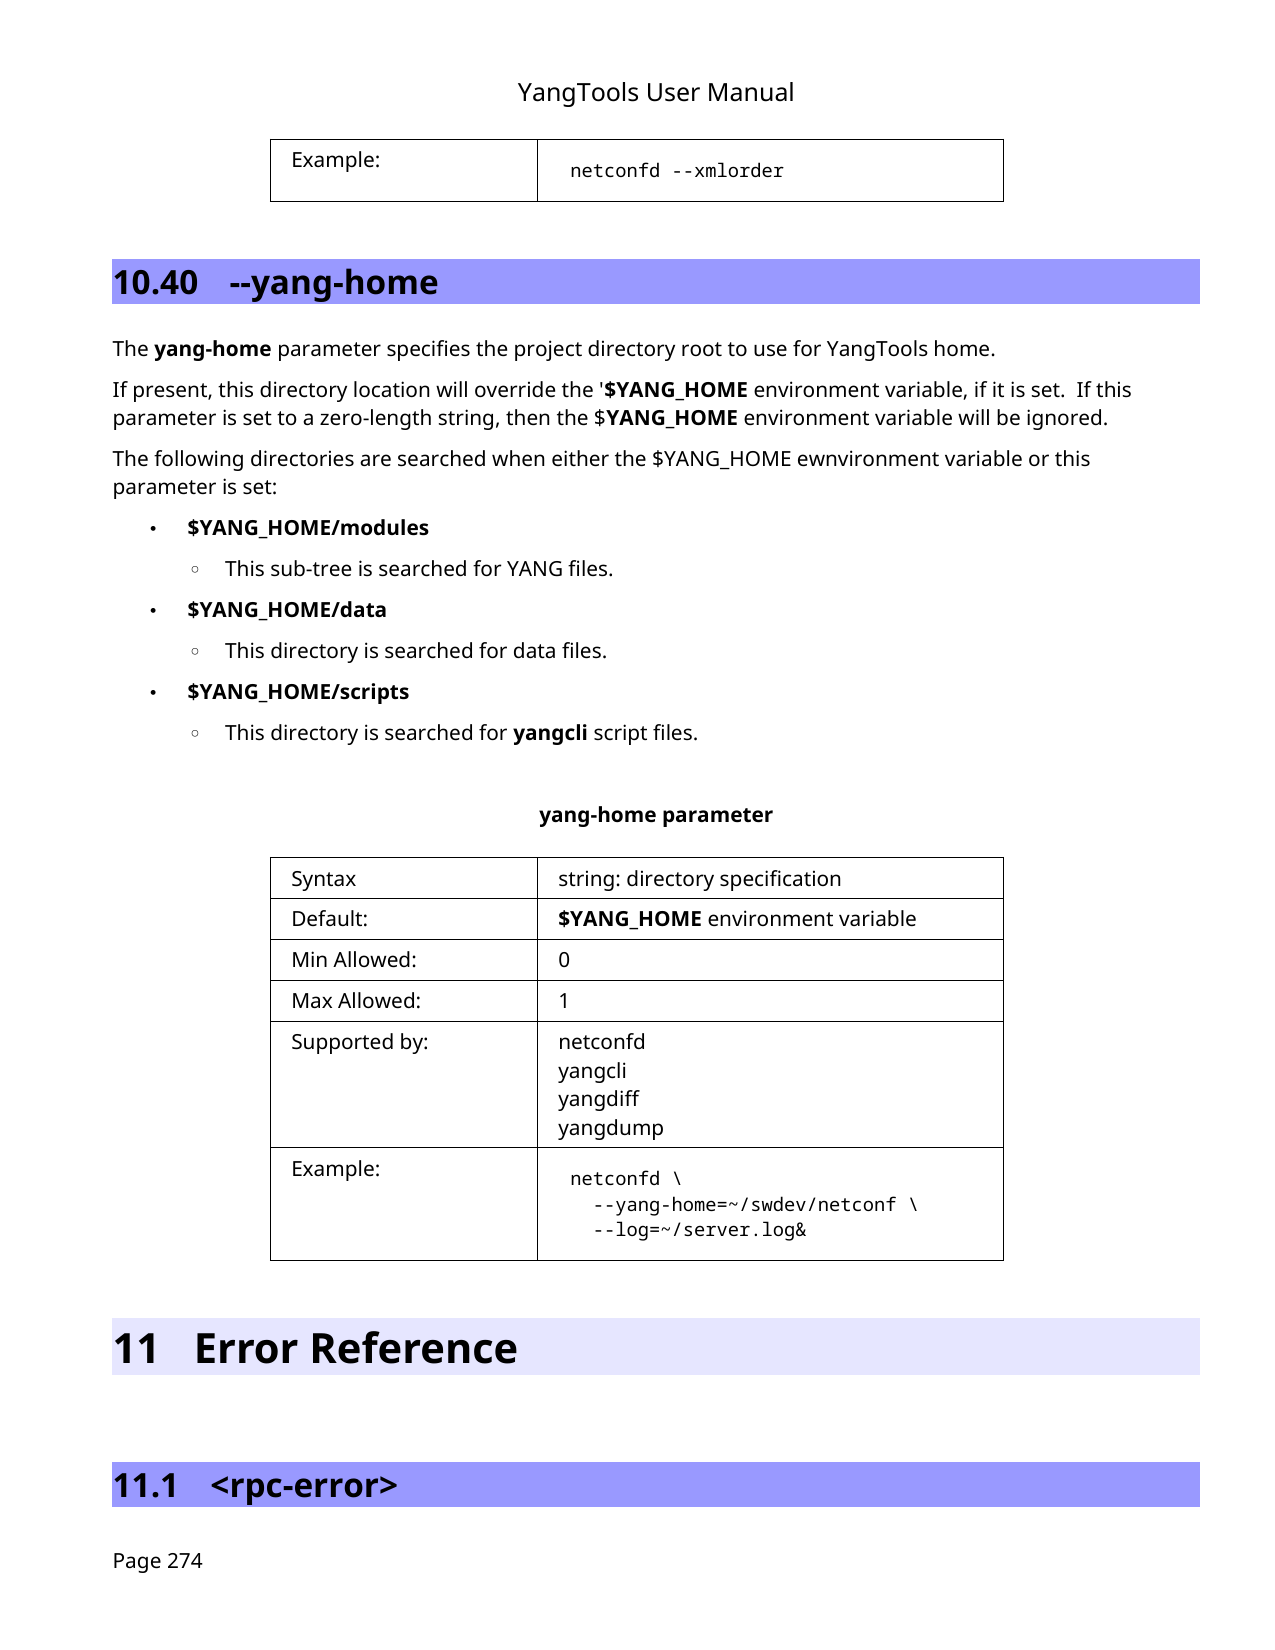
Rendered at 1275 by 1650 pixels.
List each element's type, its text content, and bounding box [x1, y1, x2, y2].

subtitle --yang-home [112, 259, 1200, 304]
table_cell Default: [271, 899, 537, 939]
table_cell 1 [538, 981, 1003, 1021]
table_header string: directory specification [538, 858, 1003, 898]
table_cell Min Allowed: [271, 940, 537, 980]
table_cell netconfd --xmlorder [538, 140, 1003, 201]
text If present, this directory location will override the '$YANG_HOME environment variable, if it is set. If this parameter is set to a zero-length string, then the $YANG_HOME environment variable will be ignored. [112, 375, 1200, 432]
list This directory is searched for yangcli script files. [187, 718, 1200, 747]
table_cell $YANG_HOME environment variable [538, 899, 1003, 939]
table_cell netconfd yangcli yangdiff yangdump [538, 1022, 1003, 1147]
subtitle Error Reference [112, 1318, 1200, 1375]
table_header Syntax [271, 858, 537, 898]
table_cell Max Allowed: [271, 981, 537, 1021]
table_cell Example: [271, 140, 537, 201]
list This sub-tree is searched for YANG files. [187, 554, 1200, 583]
table_cell Supported by: [271, 1022, 537, 1147]
subtitle yang-home parameter [127, 800, 1185, 828]
list $YANG_HOME/data [150, 595, 1200, 624]
table_cell Example: [271, 1148, 537, 1260]
subtitle <rpc-error> [112, 1462, 1200, 1507]
text The yang-home parameter specifies the project directory root to use for YangTools home. [112, 334, 1200, 362]
text The following directories are searched when either the $YANG_HOME ewnvironment variable or this parameter is set: [112, 444, 1200, 501]
list This directory is searched for data files. [187, 636, 1200, 665]
list $YANG_HOME/scripts [150, 677, 1200, 706]
table_cell 0 [538, 940, 1003, 980]
list $YANG_HOME/modules [150, 513, 1200, 542]
table_cell netconfd \ --yang-home=~/swdev/netconf \ --log=~/server.log& [538, 1148, 1003, 1260]
